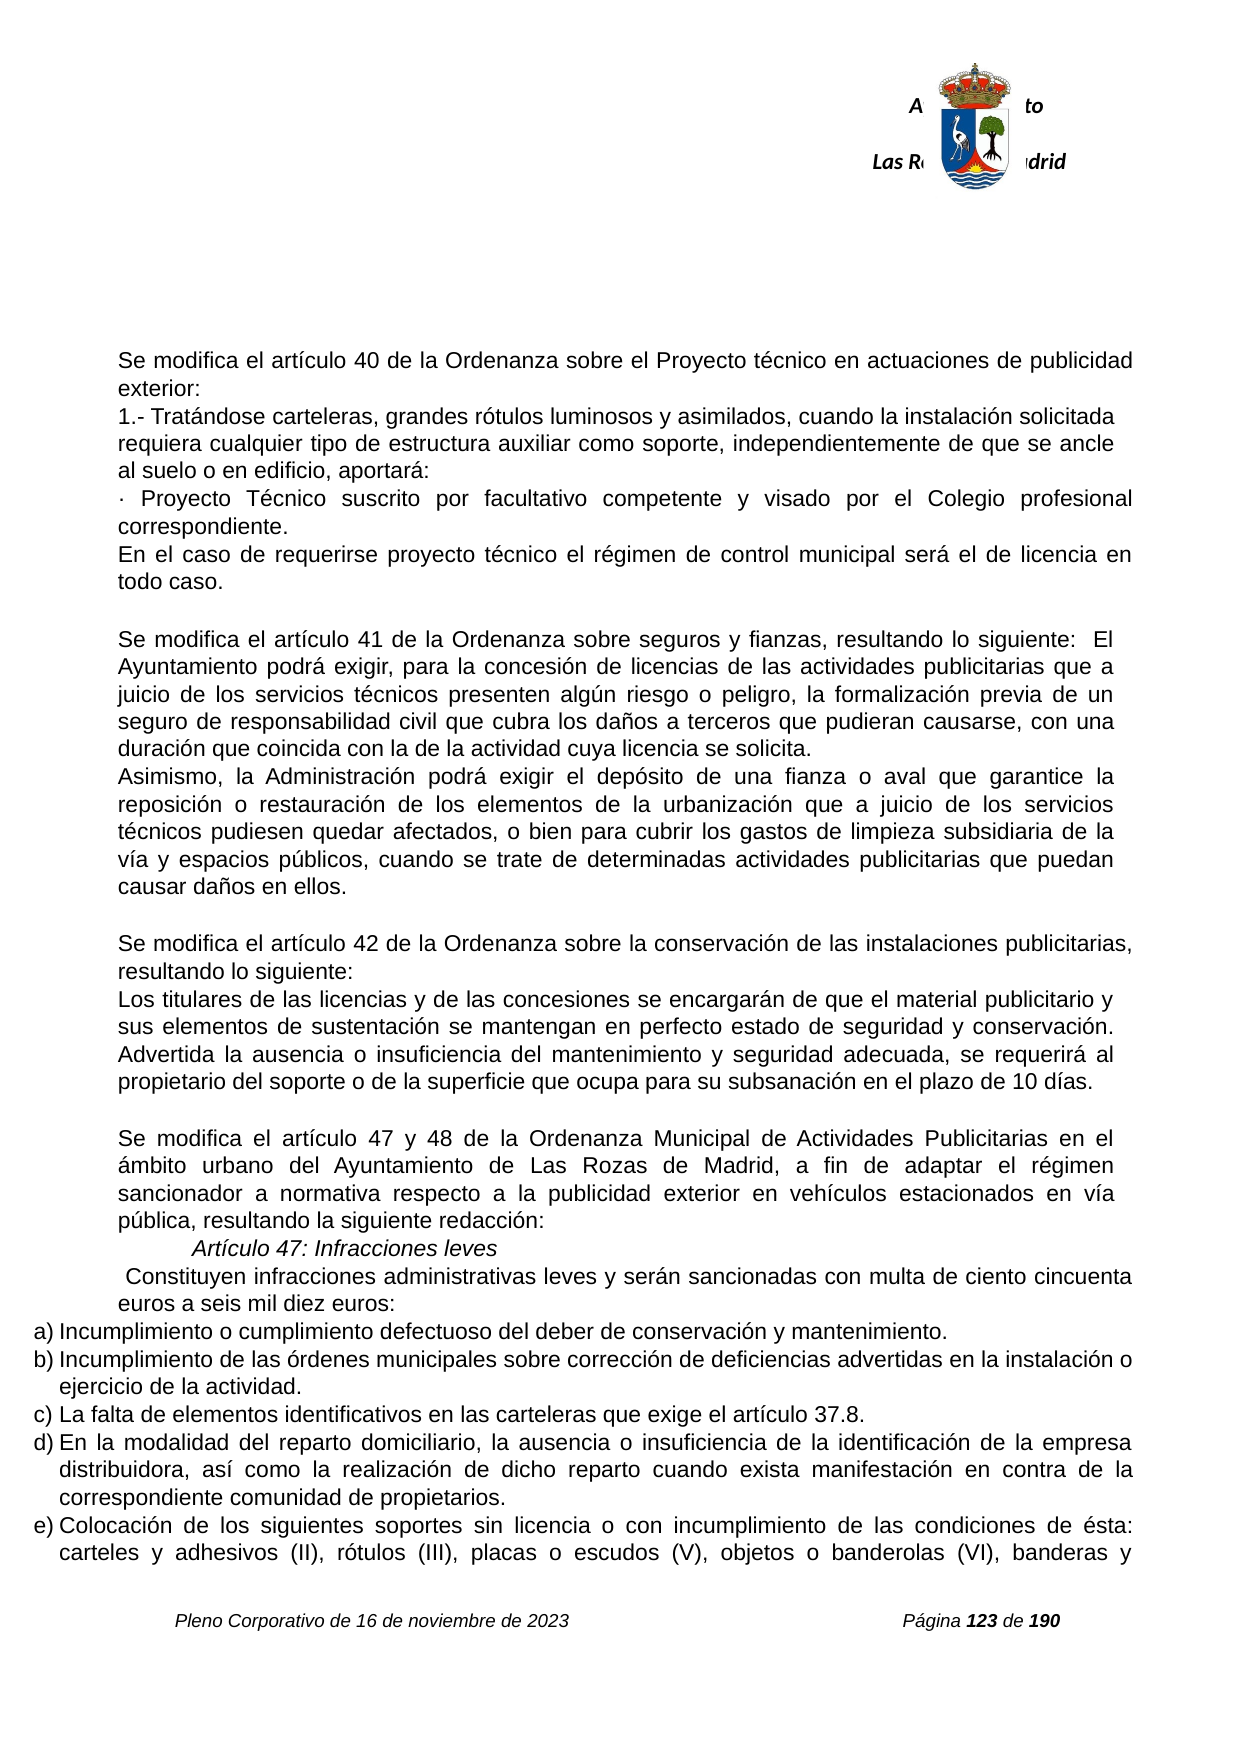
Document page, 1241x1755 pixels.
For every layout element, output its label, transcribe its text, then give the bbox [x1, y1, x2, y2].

list Colocación de los siguientes soportes sin licencia o con incumplimiento de las condiciones de ésta: carteles y adhesivos (II), rótulos (III), placas o escudos (V), objetos o banderolas (VI), banderas y [33, 1512, 1134, 1566]
text Artículo 47: Infracciones leves [192, 1235, 1112, 1261]
text · Proyecto Técnico suscrito por facultativo competente y visado por el Colegio profesional correspondiente. [118, 485, 1134, 539]
text Se modifica el artículo 42 de la Ordenanza sobre la conservación de las instalaciones publicitarias, resultando lo siguiente: [118, 930, 1134, 984]
list En la modalidad del reparto domiciliario, la ausencia o insuficiencia de la identificación de la empresa distribuidora, así como la realización de dicho reparto cuando exista manifestación en contra de la correspondiente comunidad de propietarios. [33, 1429, 1134, 1510]
list Incumplimiento de las órdenes municipales sobre corrección de deficiencias advertidas en la instalación o ejercicio de la actividad. [33, 1346, 1134, 1399]
text Se modifica el artículo 40 de la Ordenanza sobre el Proyecto técnico en actuaciones de publicidad exterior: [118, 347, 1134, 401]
list La falta de elementos identificativos en las carteleras que exige el artículo 37.8. [33, 1401, 1134, 1427]
text Constituyen infracciones administrativas leves y serán sancionadas con multa de ciento cincuenta euros a seis mil diez euros: [118, 1263, 1134, 1316]
text Se modifica el artículo 47 y 48 de la Ordenanza Municipal de Actividades Publicitarias en el ámbito urbano del Ayuntamiento de Las Rozas de Madrid, a fin de adaptar el régimen sancionador a normativa respecto a la publicidad exterior en vehículos estacionados en vía pública, resultando la siguiente redacción: [118, 1125, 1115, 1233]
text Asimismo, la Administración podrá exigir el depósito de una fianza o aval que garantice la reposición o restauración de los elementos de la urbanización que a juicio de los servicios técnicos pudiesen quedar afectados, o bien para cubrir los gastos de limpieza subsidiaria de la vía y espacios públicos, cuando se trate de determinadas actividades publicitarias que puedan causar daños en ellos. [118, 763, 1115, 899]
text 1.- Tratándose carteleras, grandes rótulos luminosos y asimilados, cuando la instalación solicitada requiera cualquier tipo de estructura auxiliar como soporte, independientemente de que se ancle al suelo o en edificio, aportará: [118, 403, 1115, 484]
text Los titulares de las licencias y de las concesiones se encargarán de que el material publicitario y sus elementos de sustentación se mantengan en perfecto estado de seguridad y conservación. Advertida la ausencia o insuficiencia del mantenimiento y seguridad adecuada, se requerirá al propietario del soporte o de la superficie que ocupa para su subsanación en el plazo de 10 días. [118, 986, 1115, 1094]
list Incumplimiento o cumplimiento defectuoso del deber de conservación y mantenimiento. [33, 1318, 1134, 1344]
text Se modifica el artículo 41 de la Ordenanza sobre seguros y fianzas, resultando lo siguiente: El Ayuntamiento podrá exigir, para la concesión de licencias de las actividades publicitarias que a juicio de los servicios técnicos presenten algún riesgo o peligro, la formalización previa de un seguro de responsabilidad civil que cubra los daños a terceros que pudieran causarse, con una duración que coincida con la de la actividad cuya licencia se solicita. [118, 626, 1115, 762]
text En el caso de requerirse proyecto técnico el régimen de control municipal será el de licencia en todo caso. [118, 541, 1134, 594]
